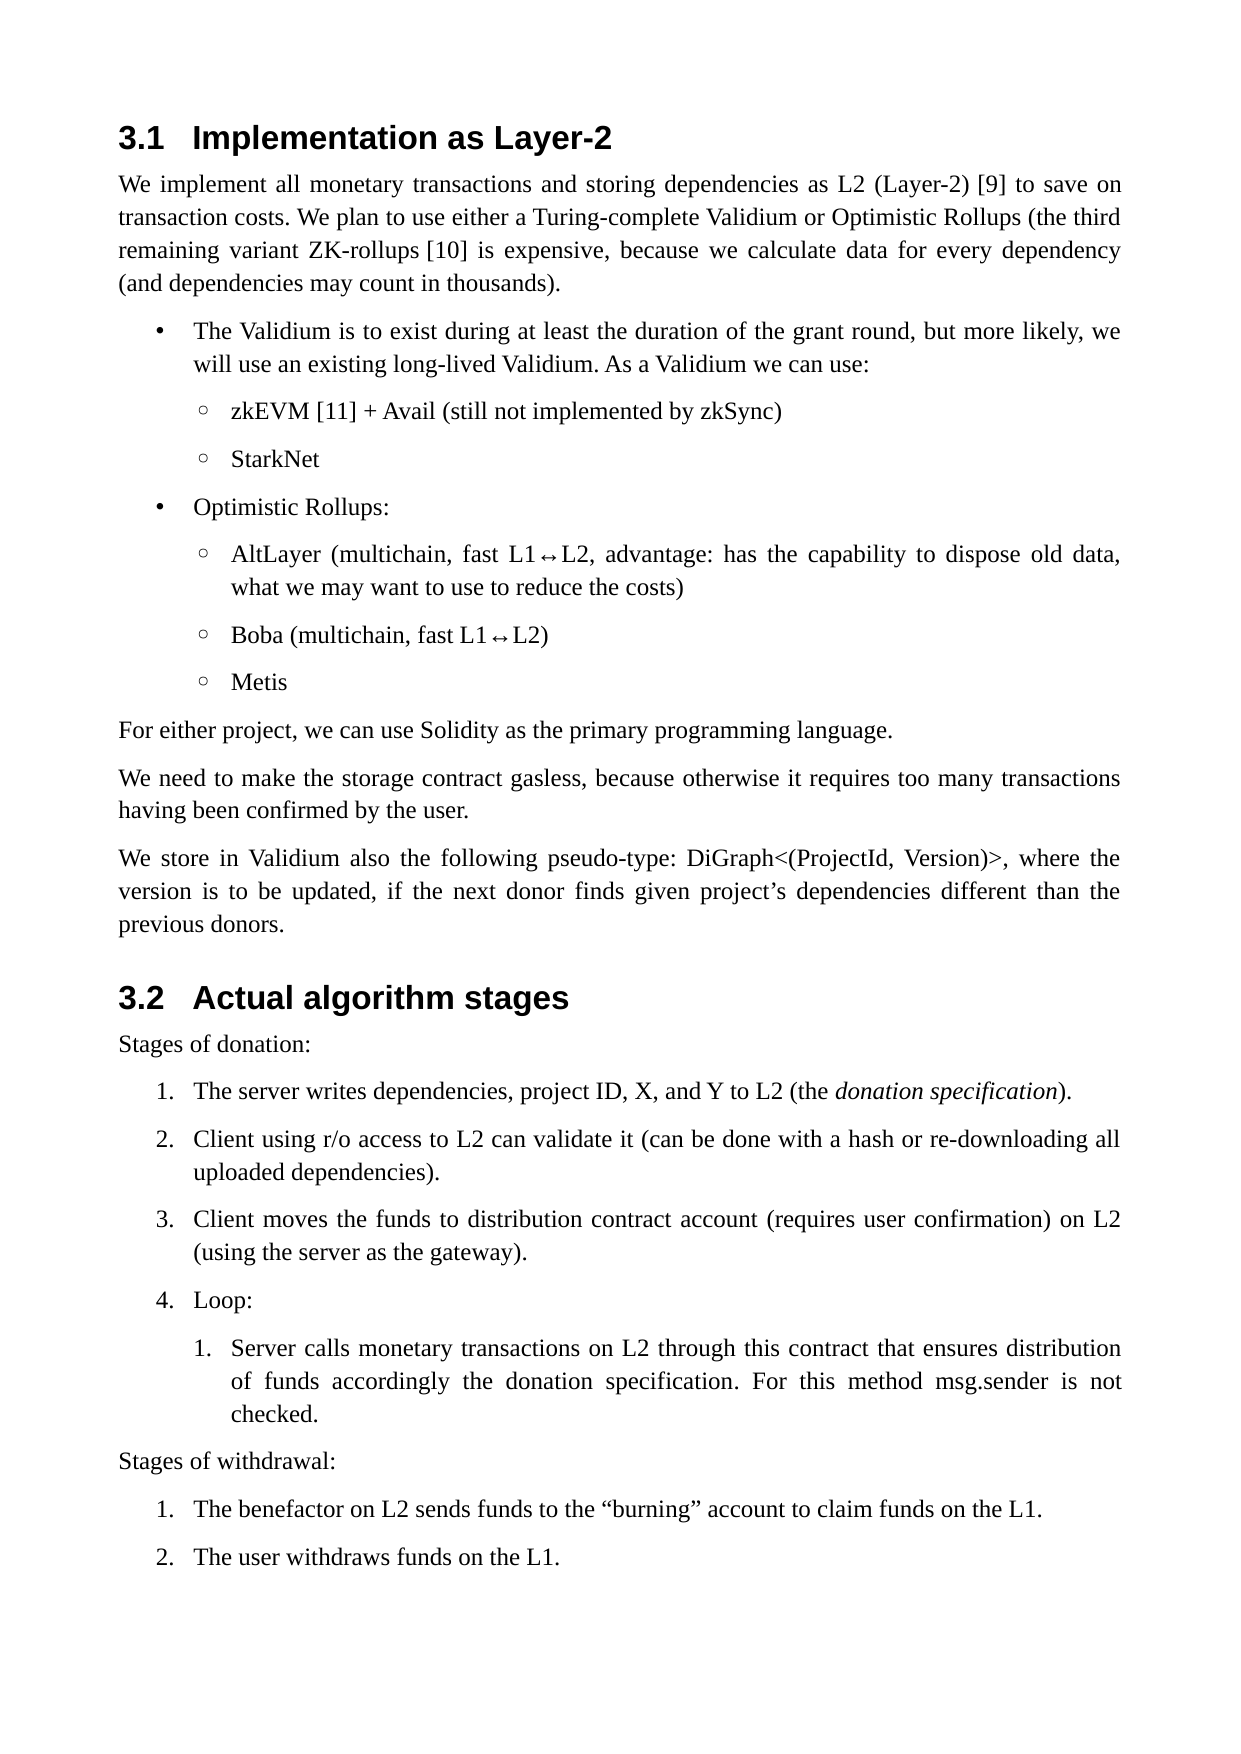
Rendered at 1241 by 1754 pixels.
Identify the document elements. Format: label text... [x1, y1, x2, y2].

list Loop: [156, 1285, 1122, 1314]
list Metis [193, 667, 1122, 696]
list Server calls monetary transactions on L2 through this contract that ensures distribution of funds accordingly the donation specification. For this method msg.sender is not checked. [193, 1333, 1122, 1427]
list The server writes dependencies, project ID, X, and Y to L2 (the donation specification). [156, 1076, 1122, 1105]
list Optimistic Rollups: [156, 492, 1122, 520]
text Stages of donation: [118, 1029, 1122, 1057]
subtitle Actual algorithm stages [118, 978, 1122, 1016]
list StarkNet [193, 444, 1122, 473]
text For either project, we can use Solidity as the primary programming language. [118, 715, 1122, 744]
list The Validium is to exist during at least the duration of the grant round, but more likely, we will use an existing long-lived Validium. As a Validium we can use: [156, 316, 1122, 377]
list The user withdraws funds on the L1. [156, 1542, 1122, 1570]
text Stages of withdrawal: [118, 1446, 1122, 1475]
text We need to make the storage contract gasless, because otherwise it requires too many transactions having been confirmed by the user. [118, 763, 1122, 824]
list Client moves the funds to distribution contract account (requires user confirmation) on L2 (using the server as the gateway). [156, 1204, 1122, 1266]
text We implement all monetary transactions and storing dependencies as L2 (Layer-2) [9] to save on transaction costs. We plan to use either a Turing-complete Validium or Optimistic Rollups (the third remaining variant ZK-rollups [10] is expensive, because we calculate data for every dependency (and dependencies may count in thousands). [118, 169, 1122, 297]
text We store in Validium also the following pseudo-type: DiGraph<(ProjectId, Version)>, where the version is to be updated, if the next donor finds given project’s dependencies different than the previous donors. [118, 843, 1122, 938]
list Client using r/o access to L2 can validate it (can be done with a hash or re-downloading all uploaded dependencies). [156, 1124, 1122, 1186]
list AltLayer (multichain, fast L1↔L2, advantage: has the capability to dispose old data, what we may want to use to reduce the costs) [193, 539, 1122, 601]
list Boba (multichain, fast L1↔L2) [193, 620, 1122, 648]
list zkEVM [11] + Avail (still not implemented by zkSync) [193, 396, 1122, 425]
list The benefactor on L2 sends funds to the “burning” account to claim funds on the L1. [156, 1494, 1122, 1523]
subtitle Implementation as Layer-2 [118, 118, 1122, 157]
